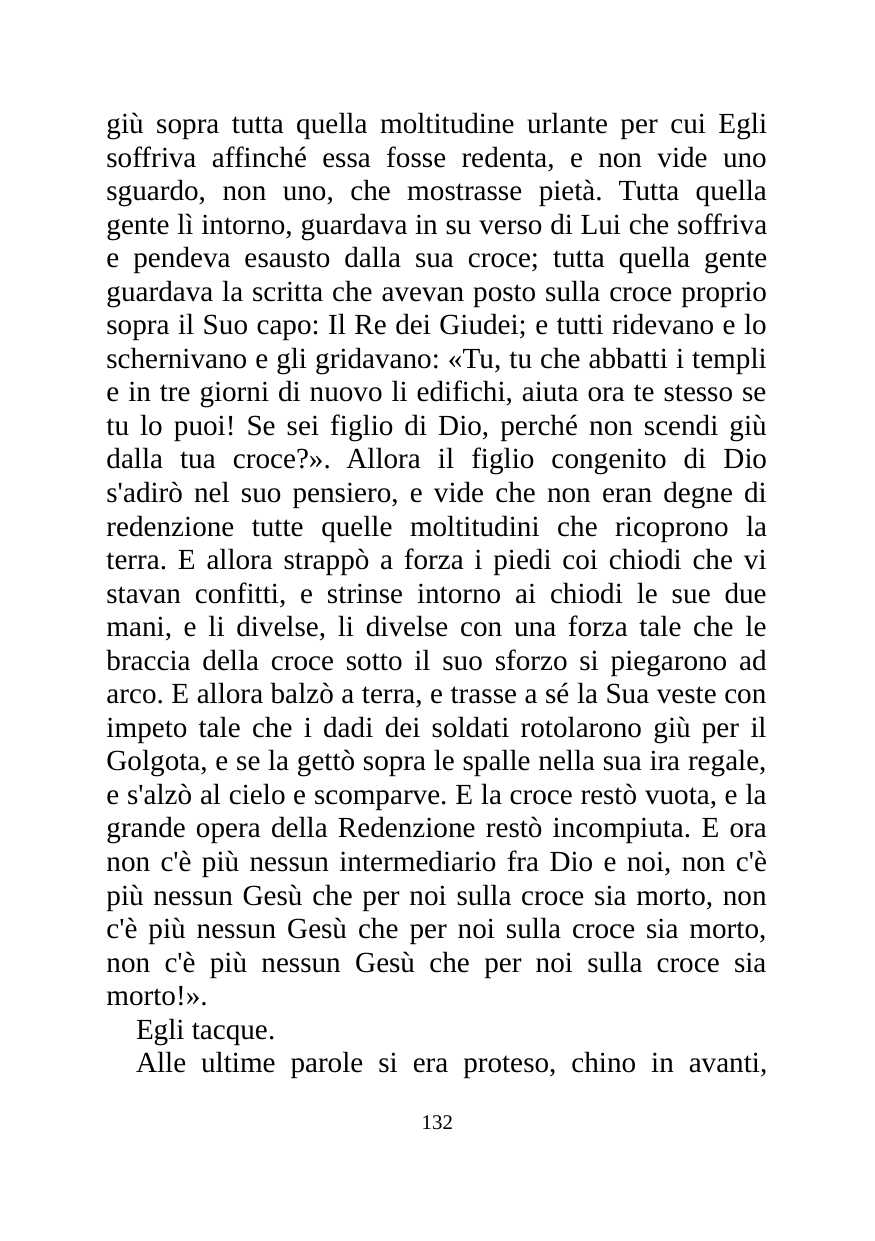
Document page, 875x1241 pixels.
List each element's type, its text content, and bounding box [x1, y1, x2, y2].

text giù sopra tutta quella moltitudine urlante per cui Egli soffriva affinché essa fosse redenta, e non vide uno sguardo, non uno, che mostrasse pietà. Tutta quella gente lì intorno, guardava in su verso di Lui che soffriva e pendeva esausto dalla sua croce; tutta quella gente guardava la scritta che avevan posto sulla croce proprio sopra il Suo capo: Il Re dei Giudei; e tutti ridevano e lo schernivano e gli gridavano: «Tu, tu che abbatti i templi e in tre giorni di nuovo li edifichi, aiuta ora te stesso se tu lo puoi! Se sei figlio di Dio, perché non scendi giù dalla tua croce?». Allora il figlio congenito di Dio s'adirò nel suo pensiero, e vide che non eran degne di redenzione tutte quelle moltitudini che ricoprono la terra. E allora strappò a forza i piedi coi chiodi che vi stavan confitti, e strinse intorno ai chiodi le sue due mani, e li divelse, li divelse con una forza tale che le braccia della croce sotto il suo sforzo si piegarono ad arco. E allora balzò a terra, e trasse a sé la Sua veste con impeto tale che i dadi dei soldati rotolarono giù per il Golgota, e se la gettò sopra le spalle nella sua ira regale, e s'alzò al cielo e scomparve. E la croce restò vuota, e la grande opera della Redenzione restò incompiuta. E ora non c'è più nessun intermediario fra Dio e noi, non c'è più nessun Gesù che per noi sulla croce sia morto, non c'è più nessun Gesù che per noi sulla croce sia morto, non c'è più nessun Gesù che per noi sulla croce sia morto!». [106, 106, 768, 1012]
text Alle ultime parole si era proteso, chino in avanti, [106, 1045, 768, 1079]
text Egli tacque. [106, 1012, 768, 1045]
